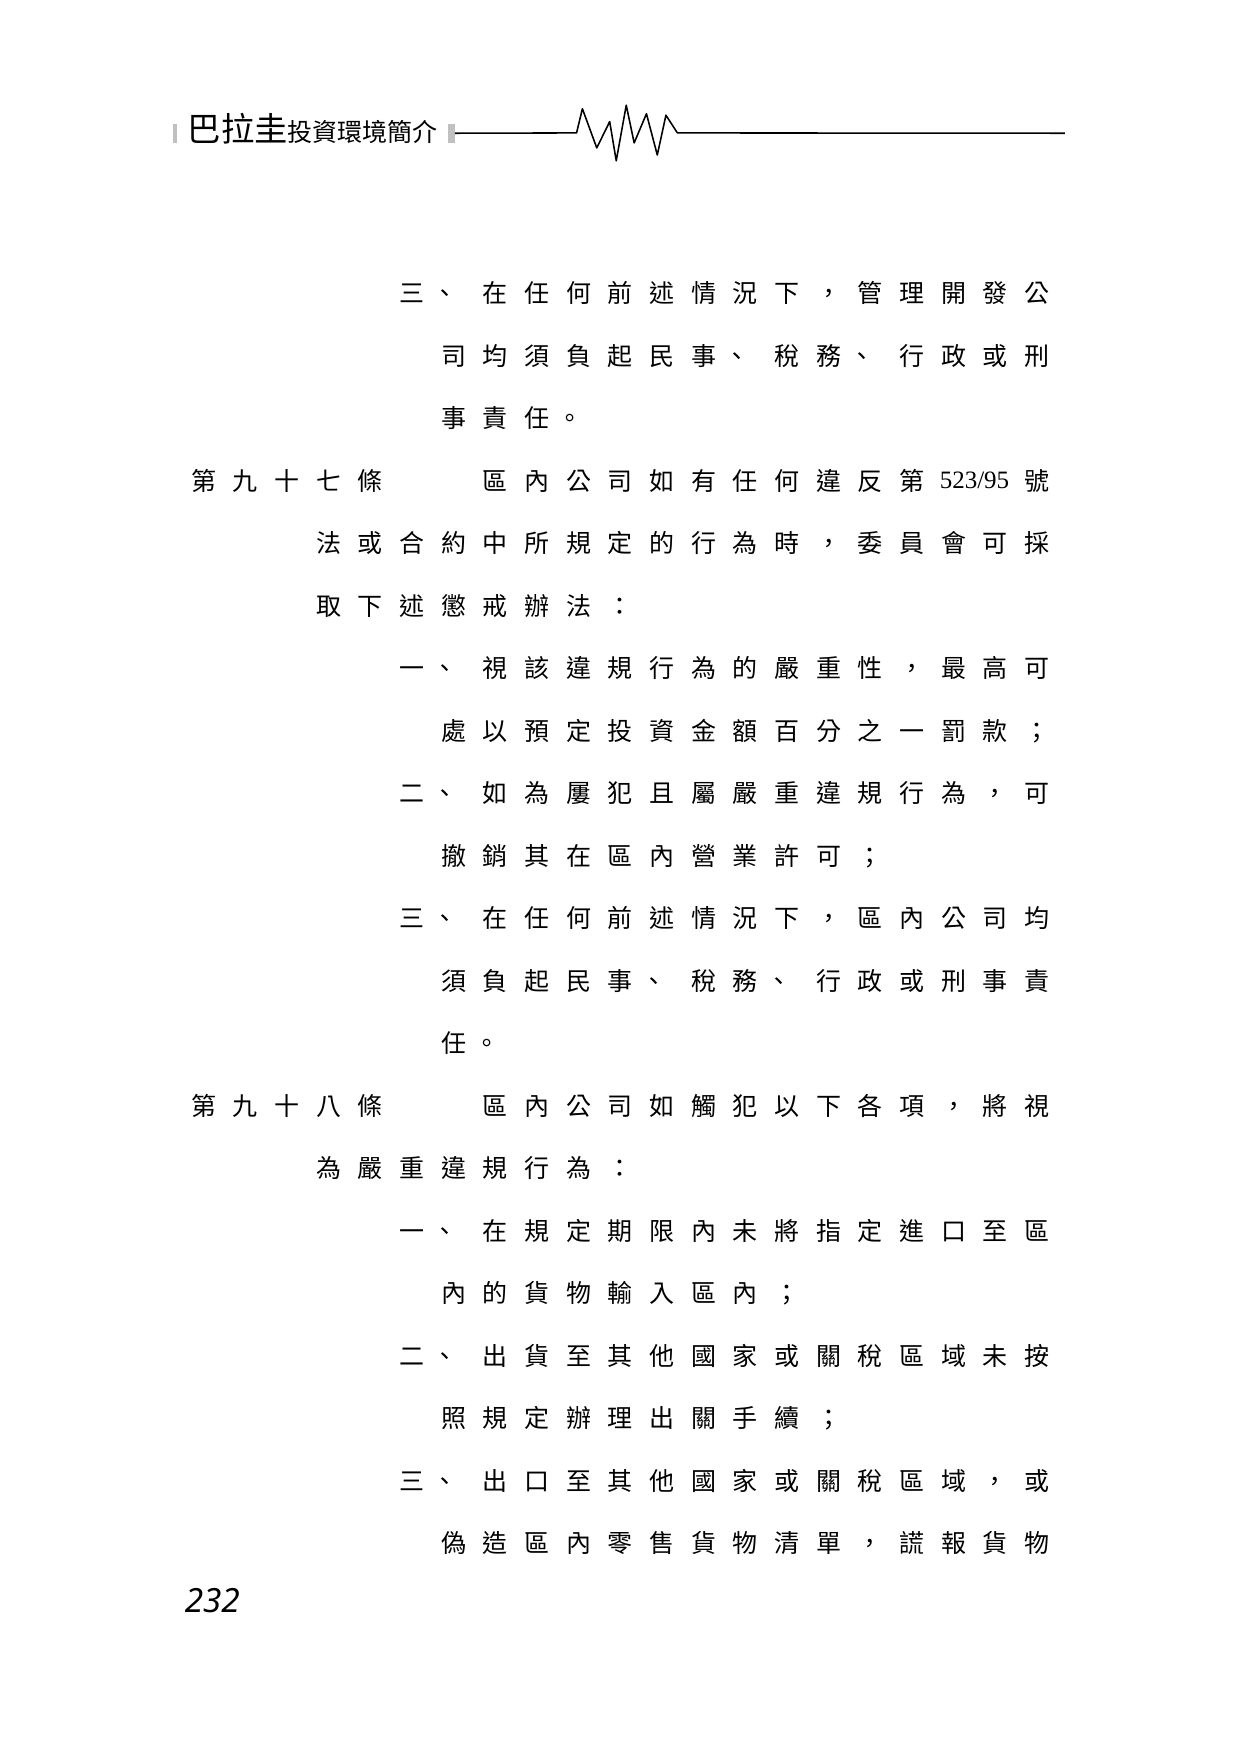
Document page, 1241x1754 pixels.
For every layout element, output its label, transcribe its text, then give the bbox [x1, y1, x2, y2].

text 三、出口至其他國家或關稅區域，或偽造區內零售貨物清單，謊報貨物 [355, 1438, 1058, 1563]
text 二、出貨至其他國家或關稅區域未按照規定辦理出關手續； [355, 1313, 1058, 1438]
text 第九十七條 區內公司如有任何違反第523/95號法或合約中所規定的行為時，委員會可採取下述懲戒辦法： [183, 438, 1058, 625]
text 一、視該違規行為的嚴重性，最高可處以預定投資金額百分之一罰款； [355, 625, 1058, 750]
text 二、如為屢犯且屬嚴重違規行為，可撤銷其在區內營業許可； [355, 750, 1058, 875]
text 三、在任何前述情況下，管理開發公司均須負起民事、稅務、行政或刑事責任。 [355, 250, 1058, 438]
text 第九十八條 區內公司如觸犯以下各項，將視為嚴重違規行為： [183, 1063, 1058, 1188]
text 三、在任何前述情況下，區內公司均須負起民事、稅務、行政或刑事責任。 [355, 875, 1058, 1063]
text 一、在規定期限內未將指定進口至區內的貨物輸入區內； [355, 1188, 1058, 1313]
